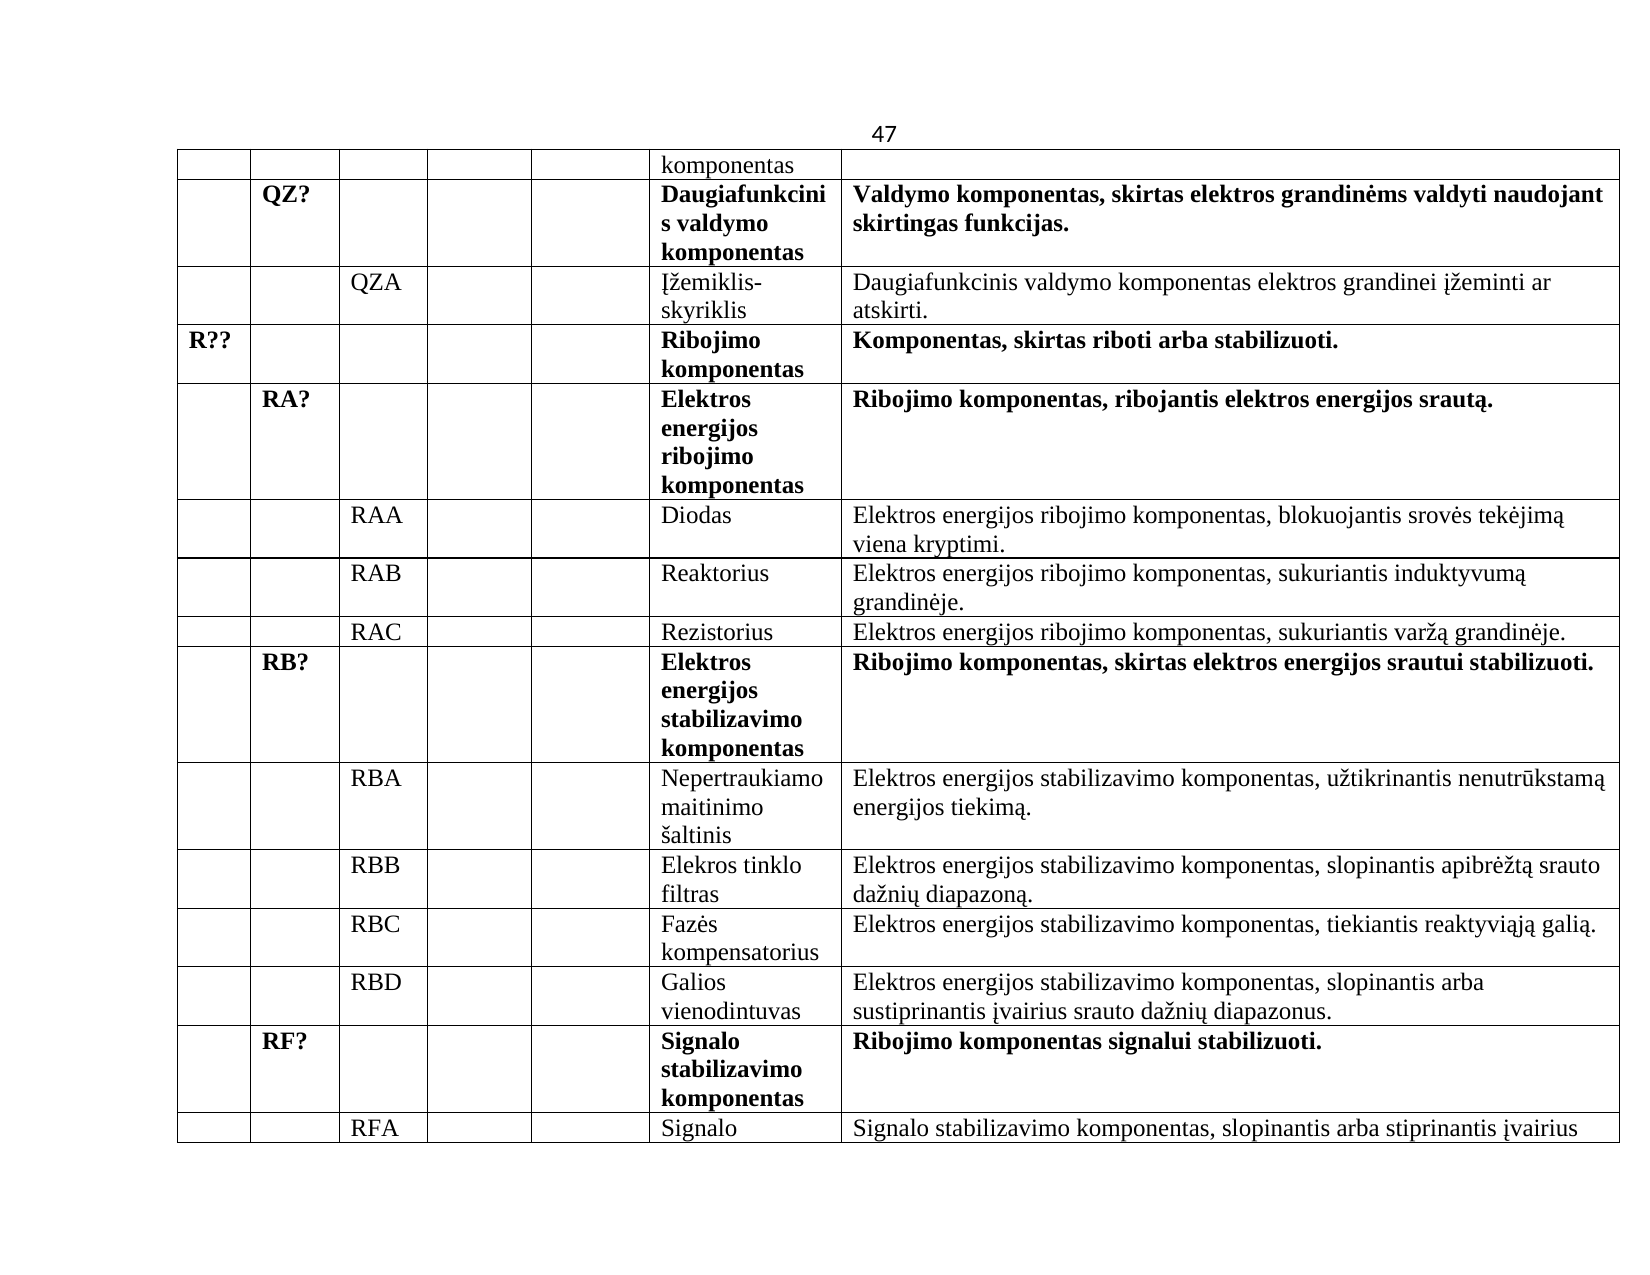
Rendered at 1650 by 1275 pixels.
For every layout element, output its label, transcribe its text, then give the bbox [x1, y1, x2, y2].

table_cell Daugiafunkcinis valdymo komponentas elektros grandinei įžeminti ar atskirti. [842, 267, 1619, 324]
table_cell RFA [340, 1113, 427, 1142]
table_cell QZA [340, 267, 427, 324]
table_cell [428, 967, 531, 1025]
table_cell [532, 967, 649, 1025]
table_cell Elektros energijos ribojimo komponentas, sukuriantis varžą grandinėje. [842, 617, 1619, 646]
table_cell Rezistorius [650, 617, 841, 646]
table_cell [340, 384, 427, 499]
table_cell [428, 500, 531, 557]
table_cell [428, 267, 531, 324]
table_cell [251, 325, 339, 383]
table_cell [178, 617, 250, 646]
table_cell [428, 763, 531, 849]
table_cell [251, 763, 339, 849]
table_cell RBD [340, 967, 427, 1025]
table_cell [251, 617, 339, 646]
table_cell [428, 850, 531, 908]
table_cell [340, 325, 427, 383]
table_cell [428, 325, 531, 383]
table_cell Įžemiklis-skyriklis [650, 267, 841, 324]
table_cell Valdymo komponentas, skirtas elektros grandinėms valdyti naudojant skirtingas funkcijas. [842, 180, 1619, 266]
table_cell [532, 1026, 649, 1112]
table_cell Nepertraukiamo maitinimo šaltinis [650, 763, 841, 849]
table_cell [178, 150, 250, 178]
table_cell Elektros energijos stabilizavimo komponentas, slopinantis arba sustiprinantis įvairius srauto dažnių diapazonus. [842, 967, 1619, 1025]
table_cell [532, 500, 649, 557]
table_cell RBC [340, 909, 427, 966]
table_cell [178, 763, 250, 849]
table_cell [251, 500, 339, 557]
table_cell [428, 150, 531, 178]
table_cell Signalo [650, 1113, 841, 1142]
table_cell [842, 150, 1619, 178]
table_cell [178, 967, 250, 1025]
table_cell [178, 180, 250, 266]
table_cell [532, 1113, 649, 1142]
table_cell [178, 1026, 250, 1112]
table_cell [532, 559, 649, 616]
table_cell [428, 617, 531, 646]
table_cell [178, 850, 250, 908]
table_cell [340, 180, 427, 266]
table_cell [251, 967, 339, 1025]
table_cell [532, 150, 649, 178]
table_cell [532, 384, 649, 499]
table_cell Ribojimo komponentas signalui stabilizuoti. [842, 1026, 1619, 1112]
table_cell [428, 1113, 531, 1142]
table_cell [251, 850, 339, 908]
table_cell [532, 325, 649, 383]
table_cell Signalo stabilizavimo komponentas, slopinantis arba stiprinantis įvairius [842, 1113, 1619, 1142]
table_cell [428, 909, 531, 966]
table_cell Elektros energijos stabilizavimo komponentas, tiekiantis reaktyviąją galią. [842, 909, 1619, 966]
table_cell RAA [340, 500, 427, 557]
table_cell [251, 1113, 339, 1142]
table_cell [178, 647, 250, 762]
table_cell RF? [251, 1026, 339, 1112]
table_cell [178, 267, 250, 324]
table_cell RAB [340, 559, 427, 616]
table_cell [532, 909, 649, 966]
table_cell [178, 909, 250, 966]
table_cell Galios vienodintuvas [650, 967, 841, 1025]
table_cell Diodas [650, 500, 841, 557]
table_cell Elektros energijos stabilizavimo komponentas, slopinantis apibrėžtą srauto dažnių diapazoną. [842, 850, 1619, 908]
table_cell Ribojimo komponentas, skirtas elektros energijos srautui stabilizuoti. [842, 647, 1619, 762]
table_cell [251, 909, 339, 966]
table_cell Elektros energijos ribojimo komponentas [650, 384, 841, 499]
table_cell Elektros energijos ribojimo komponentas, blokuojantis srovės tekėjimą viena kryptimi. [842, 500, 1619, 557]
table_cell [532, 267, 649, 324]
table_cell RB? [251, 647, 339, 762]
table_cell Elektros energijos stabilizavimo komponentas [650, 647, 841, 762]
table_cell [340, 647, 427, 762]
table_cell [178, 500, 250, 557]
table_cell QZ? [251, 180, 339, 266]
table_cell Signalo stabilizavimo komponentas [650, 1026, 841, 1112]
table_cell [251, 559, 339, 616]
table_cell Ribojimo komponentas, ribojantis elektros energijos srautą. [842, 384, 1619, 499]
table_cell [428, 384, 531, 499]
table_cell [251, 150, 339, 178]
table_cell [428, 1026, 531, 1112]
table_cell Elektros energijos stabilizavimo komponentas, užtikrinantis nenutrūkstamą energijos tiekimą. [842, 763, 1619, 849]
table_cell RAC [340, 617, 427, 646]
table_cell [178, 1113, 250, 1142]
table_cell komponentas [650, 150, 841, 178]
table_cell R?? [178, 325, 250, 383]
table_cell [428, 647, 531, 762]
table_cell [532, 180, 649, 266]
table_cell [340, 150, 427, 178]
table_cell [340, 1026, 427, 1112]
table_cell [428, 559, 531, 616]
table_cell Daugiafunkcinis valdymo komponentas [650, 180, 841, 266]
table_cell [178, 384, 250, 499]
table_cell Ribojimo komponentas [650, 325, 841, 383]
table_cell [532, 850, 649, 908]
table_cell [251, 267, 339, 324]
table_cell Fazės kompensatorius [650, 909, 841, 966]
table_cell RBB [340, 850, 427, 908]
table_cell [532, 763, 649, 849]
table_cell RBA [340, 763, 427, 849]
table_cell Komponentas, skirtas riboti arba stabilizuoti. [842, 325, 1619, 383]
table_cell Reaktorius [650, 559, 841, 616]
table_cell Elekros tinklo filtras [650, 850, 841, 908]
table_cell RA? [251, 384, 339, 499]
table_cell [532, 647, 649, 762]
table_cell [428, 180, 531, 266]
table_cell [532, 617, 649, 646]
table_cell Elektros energijos ribojimo komponentas, sukuriantis induktyvumą grandinėje. [842, 559, 1619, 616]
table_cell [178, 559, 250, 616]
